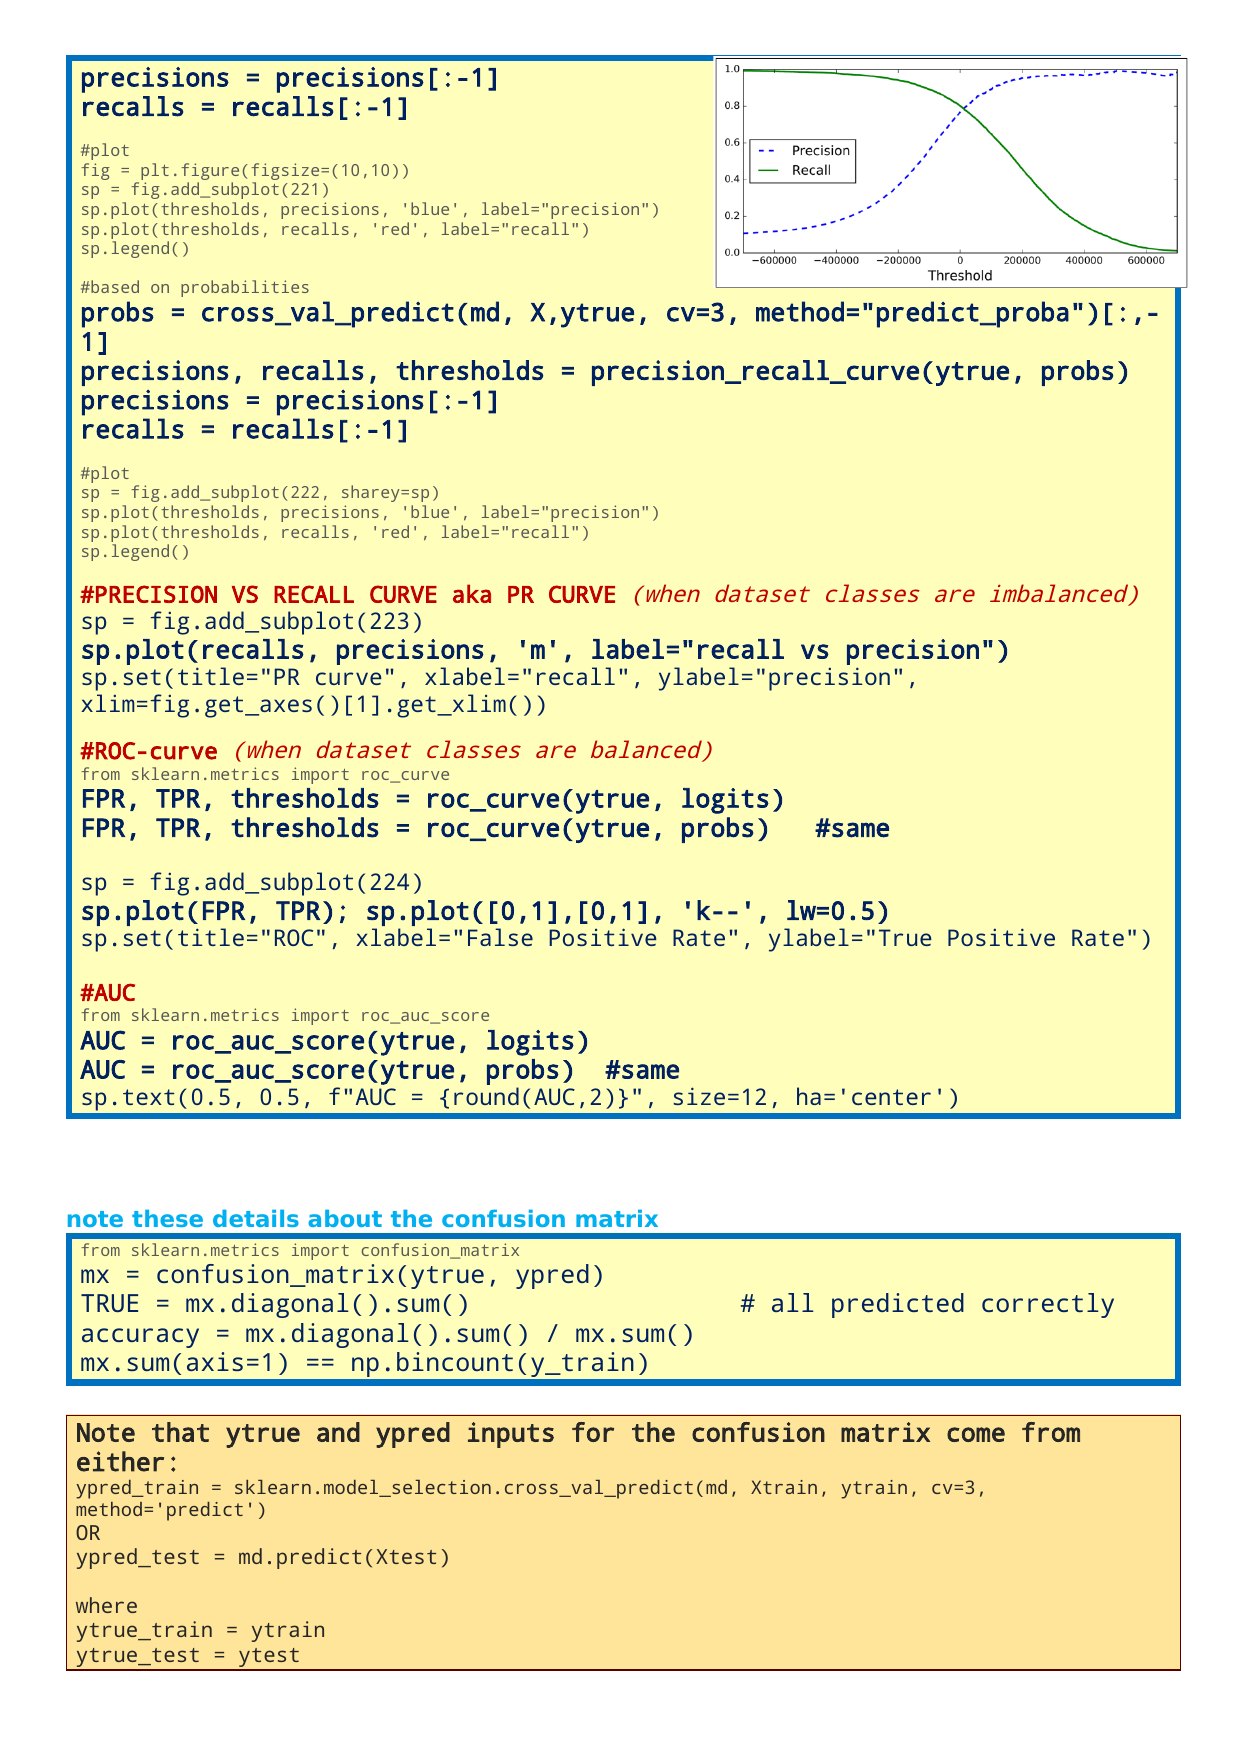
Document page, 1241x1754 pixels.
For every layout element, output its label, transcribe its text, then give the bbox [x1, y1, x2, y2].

text from sklearn.metrics import roc_auc_score [72, 998, 1175, 1017]
text precisions, recalls, thresholds = precision_recall_curve(ytrue, probs) [72, 348, 1175, 377]
text FPR, TPR, thresholds = roc_curve(ytrue, probs) #same [72, 805, 1175, 834]
text sp.text(0.5, 0.5, f"AUC = {round(AUC,2)}", size=12, ha='center') [72, 1076, 1175, 1113]
text accuracy = mx.diagonal().sum() / mx.sum() [72, 1311, 1175, 1340]
text #ROC-curve (when dataset classes are balanced) [72, 729, 1175, 756]
text sp.plot(recalls, precisions, 'm', label="recall vs precision") [72, 627, 1175, 656]
text sp.plot(thresholds, precisions, 'blue', label="precision") [72, 494, 1175, 514]
text #plot [72, 133, 713, 152]
text OR [67, 1517, 1180, 1541]
text probs = cross_val_predict(md, X,ytrue, cv=3, method="predict_proba")[:,-1] [72, 289, 1175, 348]
text sp.set(title="PR curve", xlabel="recall", ylabel="precision", xlim=fig.get_axes()[1].get_xlim()) [72, 656, 1175, 710]
text precisions = precisions[:-1] [72, 61, 713, 84]
text sp = fig.add_subplot(222, sharey=sp) [72, 475, 1175, 494]
text sp.legend() [72, 231, 713, 250]
text sp.set(title="ROC", xlabel="False Positive Rate", ylabel="True Positive Rate") [72, 917, 1175, 944]
text sp.plot(thresholds, precisions, 'blue', label="precision") [72, 192, 713, 211]
text Note that ytrue and ypred inputs for the confusion matrix come from either: [67, 1416, 1180, 1473]
text from sklearn.metrics import roc_curve [72, 756, 1175, 776]
text sp.legend() [72, 534, 1175, 553]
text recalls = recalls[:-1] [72, 84, 713, 113]
text sp.plot(thresholds, recalls, 'red', label="recall") [72, 211, 713, 231]
text where [67, 1590, 1180, 1614]
text ypred_train = sklearn.model_selection.cross_val_predict(md, Xtrain, ytrain, cv=3, method='predict') [67, 1473, 1180, 1517]
text TRUE = mx.diagonal().sum() # all predicted correctly [72, 1281, 1175, 1311]
text recalls = recalls[:-1] [72, 407, 1175, 436]
text mx = confusion_matrix(ytrue, ypred) [72, 1252, 1175, 1281]
title note these details about the confusion matrix [66, 1206, 1181, 1232]
text sp = fig.add_subplot(221) [72, 172, 713, 192]
text #PRECISION VS RECALL CURVE aka PR CURVE (when dataset classes are imbalanced) [72, 573, 1175, 600]
text sp = fig.add_subplot(224) [72, 861, 1175, 888]
text AUC = roc_auc_score(ytrue, logits) [72, 1017, 1175, 1047]
text #AUC [72, 971, 1175, 998]
text sp = fig.add_subplot(223) [72, 600, 1175, 627]
text ytrue_train = ytrain [67, 1614, 1180, 1639]
text sp.plot(FPR, TPR); sp.plot([0,1],[0,1], 'k--', lw=0.5) [72, 888, 1175, 917]
text AUC = roc_auc_score(ytrue, probs) #same [72, 1047, 1175, 1076]
text precisions = precisions[:-1] [72, 377, 1175, 407]
text ytrue_test = ytest [67, 1639, 1180, 1669]
text ypred_test = md.predict(Xtest) [67, 1541, 1180, 1566]
text FPR, TPR, thresholds = roc_curve(ytrue, logits) [72, 776, 1175, 805]
text from sklearn.metrics import confusion_matrix [72, 1239, 1175, 1252]
text fig = plt.figure(figsize=(10,10)) [72, 152, 713, 172]
text #based on probabilities [72, 270, 1175, 289]
picture [713, 56, 1190, 288]
text sp.plot(thresholds, recalls, 'red', label="recall") [72, 514, 1175, 534]
text #plot [72, 455, 1175, 475]
text mx.sum(axis=1) == np.bincount(y_train) [72, 1340, 1175, 1379]
